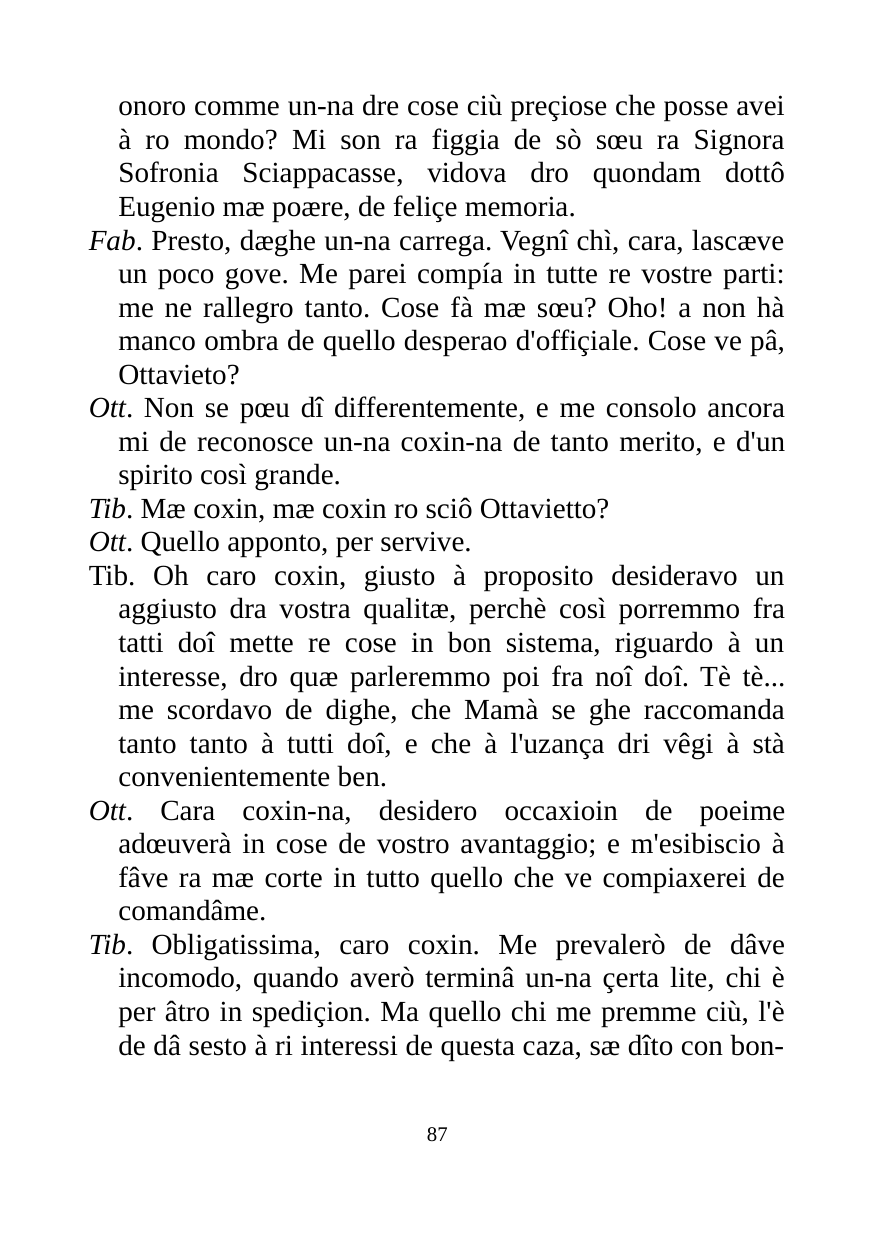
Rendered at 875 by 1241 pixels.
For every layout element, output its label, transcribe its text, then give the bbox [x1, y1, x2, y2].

text Tib. Oh caro coxin, giusto à proposito desideravo un aggiusto dra vostra qualitæ, perchè così porremmo fra tatti doî mette re cose in bon sistema, riguardo à un interesse, dro quæ parleremmo poi fra noî doî. Tè tè... me scordavo de dighe, che Mamà se ghe raccomanda tanto tanto à tutti doî, e che à l'uzança dri vêgi à stà convenientemente ben. [88, 558, 786, 793]
text Ott. Cara coxin-na, desidero occaxioin de poeime adœuverà in cose de vostro avantaggio; e m'esibiscio à fâve ra mæ corte in tutto quello che ve compiaxerei de comandâme. [88, 793, 786, 927]
text Fab. Presto, dæghe un-na carrega. Vegnî chì, cara, lascæve un poco gove. Me parei compía in tutte re vostre parti: me ne rallegro tanto. Cose fà mæ sœu? Oho! a non hà manco ombra de quello desperao d'offiçiale. Cose ve pâ, Ottavieto? [88, 223, 786, 390]
text onoro comme un-na dre cose ciù preçiose che posse avei à ro mondo? Mi son ra figgia de sò sœu ra Signora Sofronia Sciappacasse, vidova dro quondam dottô Eugenio mæ poære, de feliçe memoria. [88, 88, 786, 223]
text Ott. Non se pœu dî differentemente, e me consolo ancora mi de reconosce un-na coxin-na de tanto merito, e d'un spirito così grande. [88, 390, 786, 491]
text Tib. Mæ coxin, mæ coxin ro sciô Ottavietto? [88, 491, 786, 524]
text Ott. Quello apponto, per servive. [88, 524, 786, 558]
text Tib. Obligatissima, caro coxin. Me prevalerò de dâve incomodo, quando averò terminâ un-na çerta lite, chi è per âtro in spediçion. Ma quello chi me premme ciù, l'è de dâ sesto à ri interessi de questa caza, sæ dîto con bon- [88, 927, 786, 1061]
